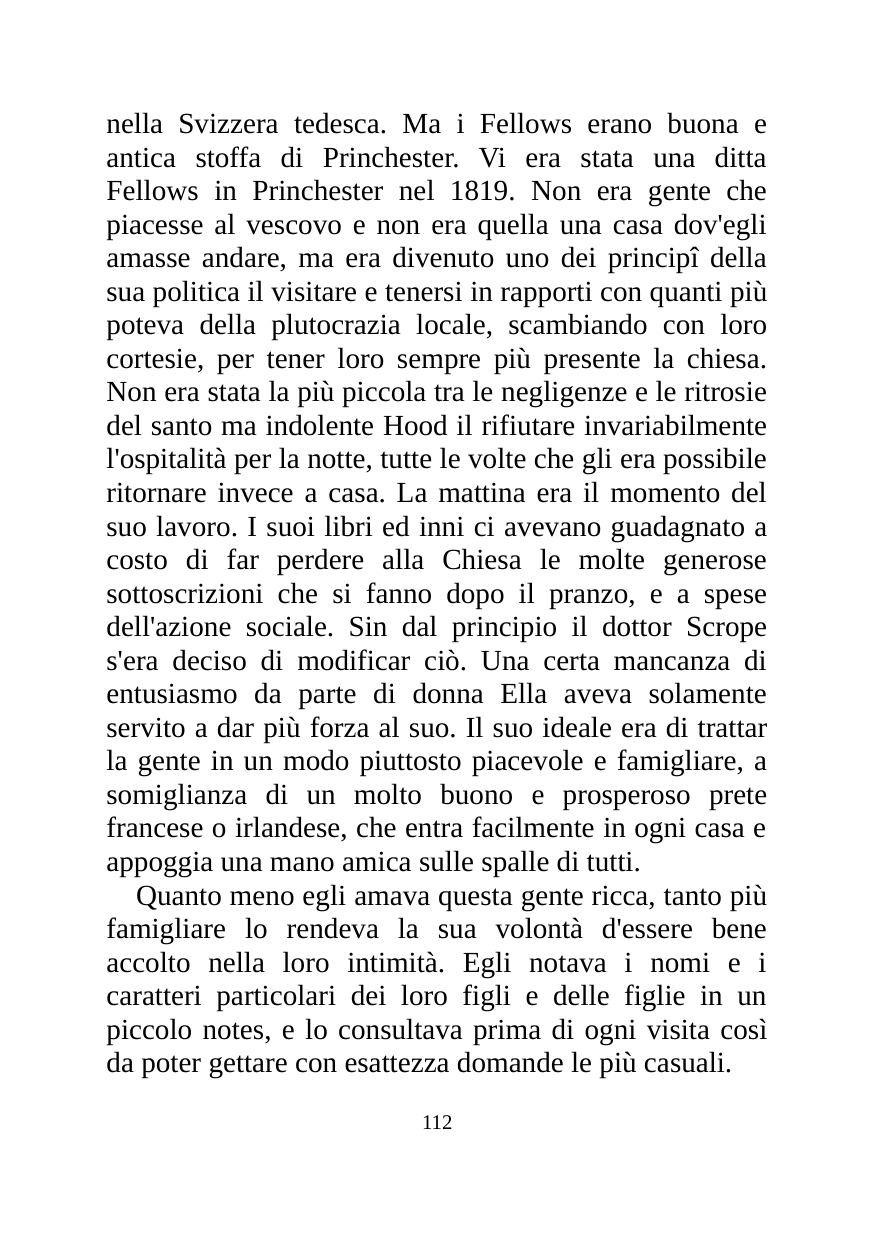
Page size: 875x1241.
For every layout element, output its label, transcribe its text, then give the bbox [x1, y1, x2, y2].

text nella Svizzera tedesca. Ma i Fellows erano buona e antica stoffa di Princhester. Vi era stata una ditta Fellows in Princhester nel 1819. Non era gente che piacesse al vescovo e non era quella una casa dov'egli amasse andare, ma era divenuto uno dei principî della sua politica il visitare e tenersi in rapporti con quanti più poteva della plutocrazia locale, scambiando con loro cortesie, per tener loro sempre più presente la chiesa. Non era stata la più piccola tra le negligenze e le ritrosie del santo ma indolente Hood il rifiutare invariabilmente l'ospitalità per la notte, tutte le volte che gli era possibile ritornare invece a casa. La mattina era il momento del suo lavoro. I suoi libri ed inni ci avevano guadagnato a costo di far perdere alla Chiesa le molte generose sottoscrizioni che si fanno dopo il pranzo, e a spese dell'azione sociale. Sin dal principio il dottor Scrope s'era deciso di modificar ciò. Una certa mancanza di entusiasmo da parte di donna Ella aveva solamente servito a dar più forza al suo. Il suo ideale era di trattar la gente in un modo piuttosto piacevole e famigliare, a somiglianza di un molto buono e prosperoso prete francese o irlandese, che entra facilmente in ogni casa e appoggia una mano amica sulle spalle di tutti. [106, 106, 768, 878]
text Quanto meno egli amava questa gente ricca, tanto più famigliare lo rendeva la sua volontà d'essere bene accolto nella loro intimità. Egli notava i nomi e i caratteri particolari dei loro figli e delle figlie in un piccolo notes, e lo consultava prima di ogni visita così da poter gettare con esattezza domande le più casuali. [106, 878, 768, 1079]
